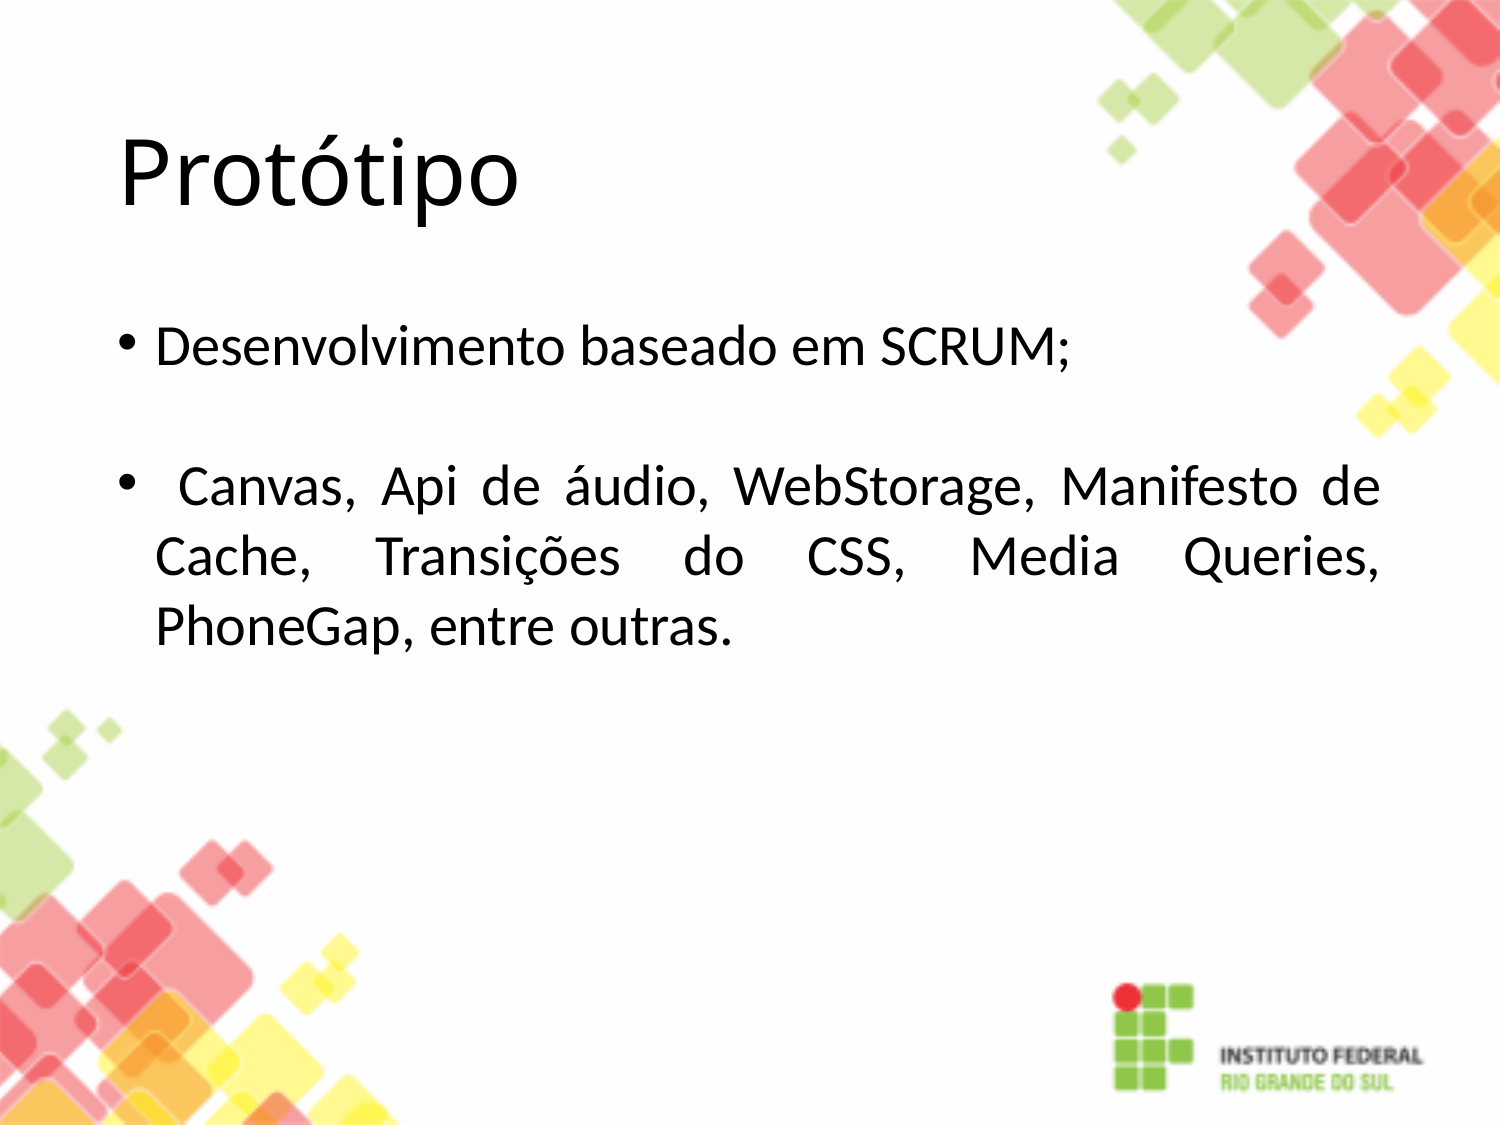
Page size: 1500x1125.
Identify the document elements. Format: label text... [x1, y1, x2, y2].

text_box Protótipo [103, 59, 1397, 278]
picture [0, 0, 1500, 1125]
text_box Desenvolvimento baseado em SCRUM; Canvas, Api de áudio, WebStorage, Manifesto de Cache, Transições do CSS, Media Queries, PhoneGap, entre outras. [103, 299, 1397, 1014]
